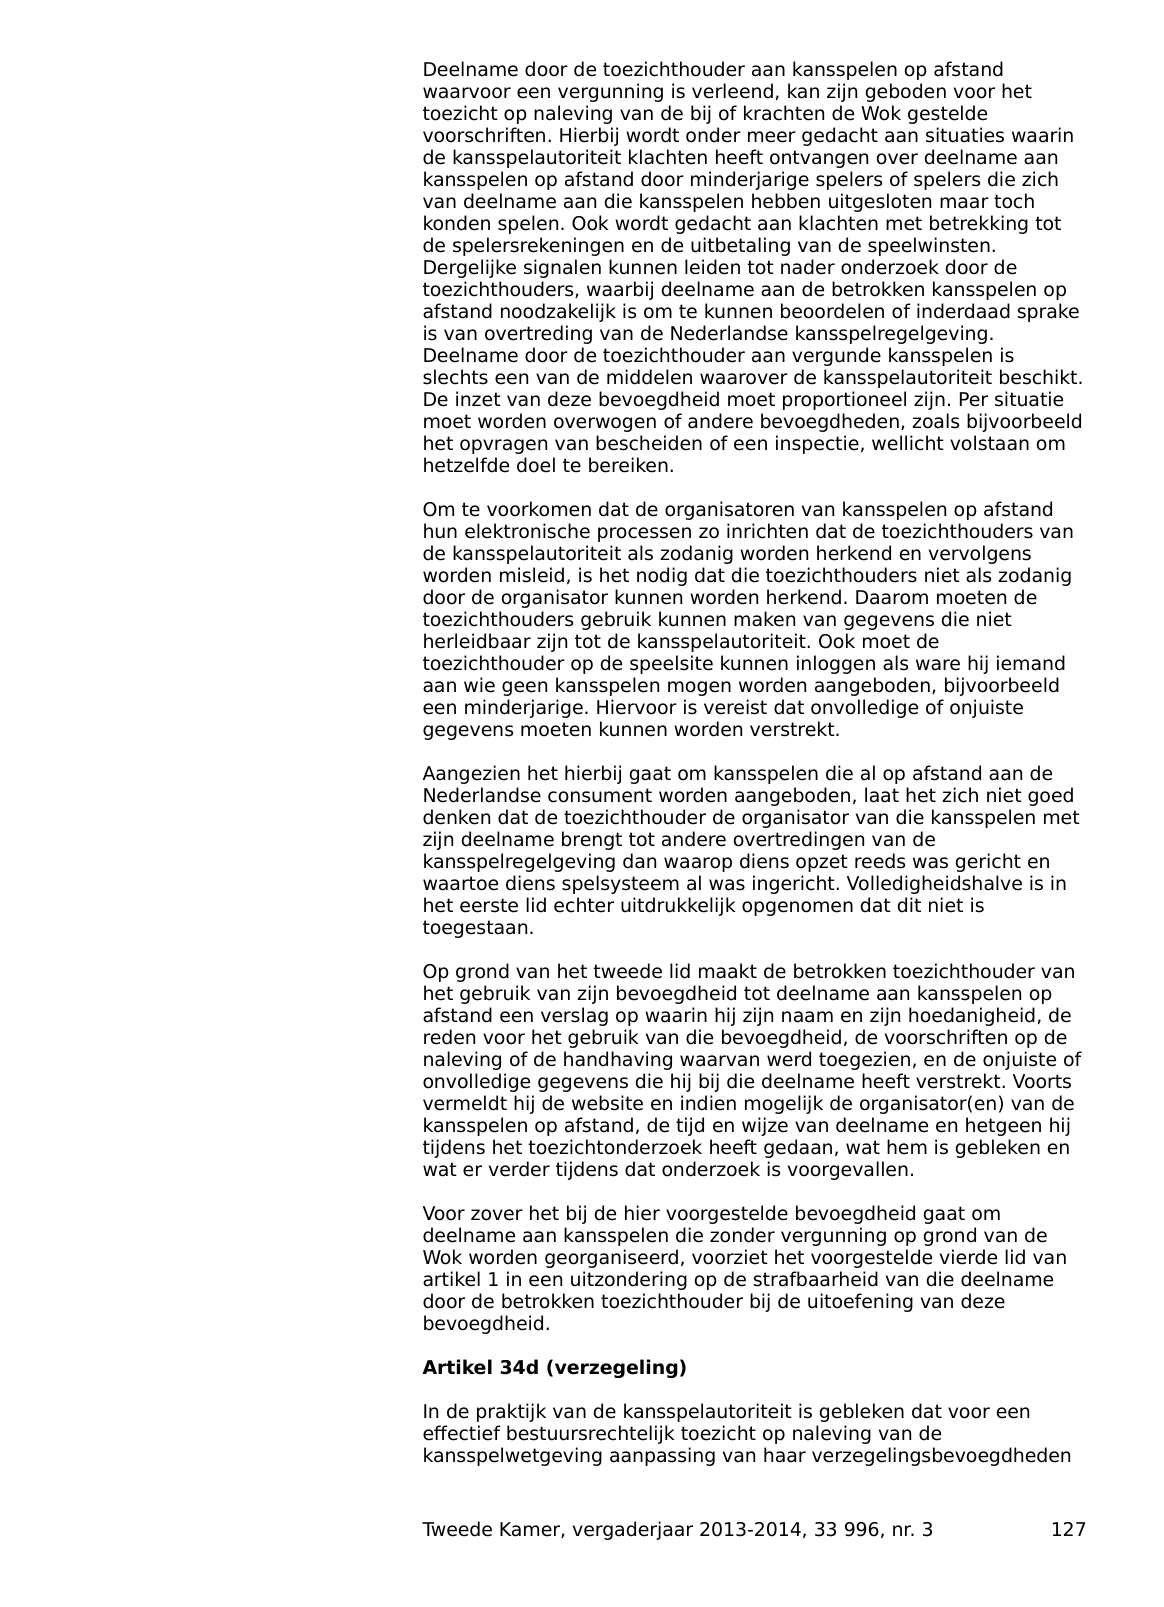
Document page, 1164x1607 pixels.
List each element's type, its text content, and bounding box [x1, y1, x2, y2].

text In de praktijk van de kansspelautoriteit is gebleken dat voor een effectief bestuursrechtelijk toezicht op naleving van de kansspelwetgeving aanpassing van haar verzegelingsbevoegdheden [422, 1401, 1087, 1467]
subtitle Artikel 34d (verzegeling) [422, 1357, 1087, 1379]
text Om te voorkomen dat de organisatoren van kansspelen op afstand hun elektronische processen zo inrichten dat de toezichthouders van de kansspelautoriteit als zodanig worden herkend en vervolgens worden misleid, is het nodig dat die toezichthouders niet als zodanig door de organisator kunnen worden herkend. Daarom moeten de toezichthouders gebruik kunnen maken van gegevens die niet herleidbaar zijn tot de kansspelautoriteit. Ook moet de toezichthouder op de speelsite kunnen inloggen als ware hij iemand aan wie geen kansspelen mogen worden aangeboden, bijvoorbeeld een minderjarige. Hiervoor is vereist dat onvolledige of onjuiste gegevens moeten kunnen worden verstrekt. [422, 499, 1087, 741]
text Voor zover het bij de hier voorgestelde bevoegdheid gaat om deelname aan kansspelen die zonder vergunning op grond van de Wok worden georganiseerd, voorziet het voorgestelde vierde lid van artikel 1 in een uitzondering op de strafbaarheid van die deelname door de betrokken toezichthouder bij de uitoefening van deze bevoegdheid. [422, 1203, 1087, 1335]
text Aangezien het hierbij gaat om kansspelen die al op afstand aan de Nederlandse consument worden aangeboden, laat het zich niet goed denken dat de toezichthouder de organisator van die kansspelen met zijn deelname brengt tot andere overtredingen van de kansspelregelgeving dan waarop diens opzet reeds was gericht en waartoe diens spelsysteem al was ingericht. Volledigheidshalve is in het eerste lid echter uitdrukkelijk opgenomen dat dit niet is toegestaan. [422, 763, 1087, 939]
text Op grond van het tweede lid maakt de betrokken toezichthouder van het gebruik van zijn bevoegdheid tot deelname aan kansspelen op afstand een verslag op waarin hij zijn naam en zijn hoedanigheid, de reden voor het gebruik van die bevoegdheid, de voorschriften op de naleving of de handhaving waarvan werd toegezien, en de onjuiste of onvolledige gegevens die hij bij die deelname heeft verstrekt. Voorts vermeldt hij de website en indien mogelijk de organisator(en) van de kansspelen op afstand, de tijd en wijze van deelname en hetgeen hij tijdens het toezichtonderzoek heeft gedaan, wat hem is gebleken en wat er verder tijdens dat onderzoek is voorgevallen. [422, 961, 1087, 1181]
text Deelname door de toezichthouder aan kansspelen op afstand waarvoor een vergunning is verleend, kan zijn geboden voor het toezicht op naleving van de bij of krachten de Wok gestelde voorschriften. Hierbij wordt onder meer gedacht aan situaties waarin de kansspelautoriteit klachten heeft ontvangen over deelname aan kansspelen op afstand door minderjarige spelers of spelers die zich van deelname aan die kansspelen hebben uitgesloten maar toch konden spelen. Ook wordt gedacht aan klachten met betrekking tot de spelersrekeningen en de uitbetaling van de speelwinsten. Dergelijke signalen kunnen leiden tot nader onderzoek door de toezichthouders, waarbij deelname aan de betrokken kansspelen op afstand noodzakelijk is om te kunnen beoordelen of inderdaad sprake is van overtreding van de Nederlandse kansspelregelgeving. Deelname door de toezichthouder aan vergunde kansspelen is slechts een van de middelen waarover de kansspelautoriteit beschikt. De inzet van deze bevoegdheid moet proportioneel zijn. Per situatie moet worden overwogen of andere bevoegdheden, zoals bijvoorbeeld het opvragen van bescheiden of een inspectie, wellicht volstaan om hetzelfde doel te bereiken. [422, 59, 1087, 477]
